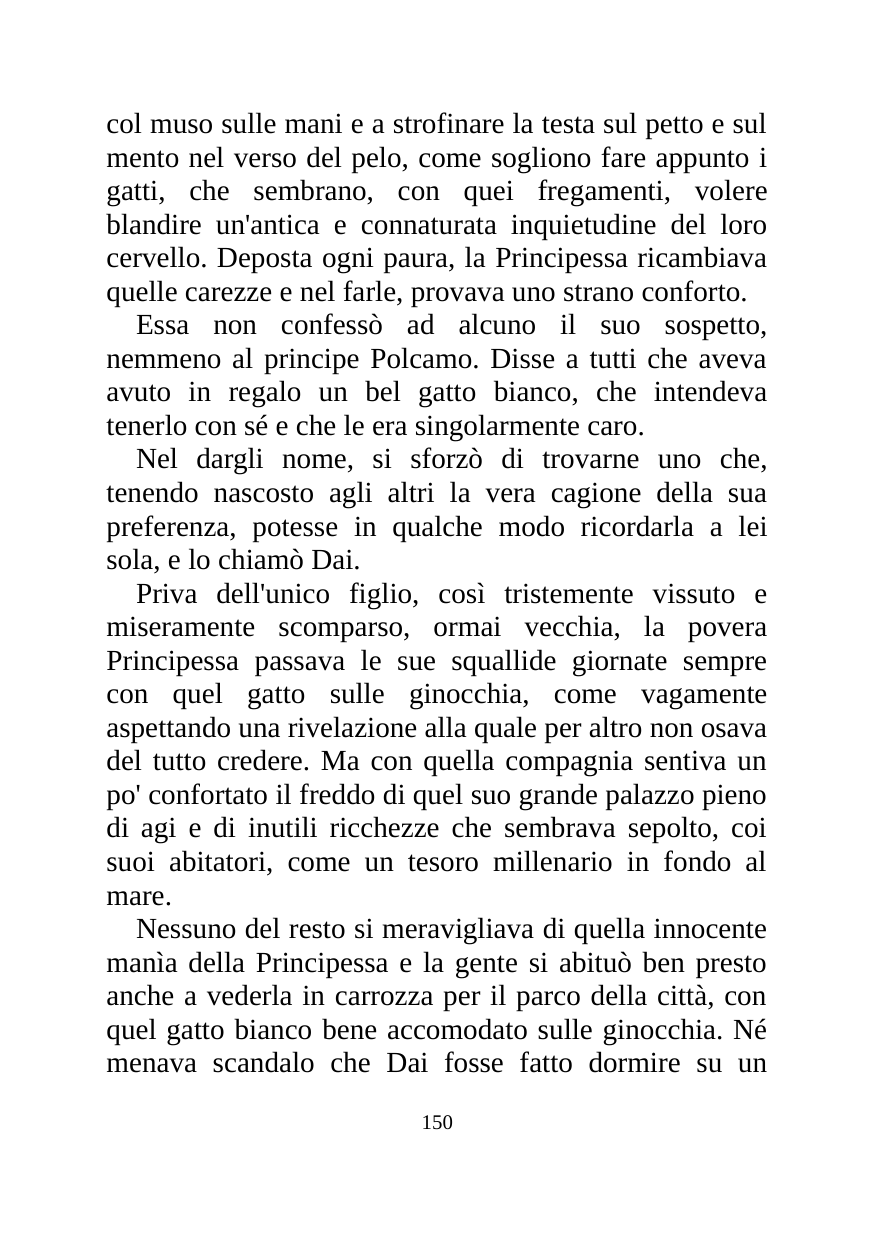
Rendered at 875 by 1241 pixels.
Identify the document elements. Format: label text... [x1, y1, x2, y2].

text Nessuno del resto si meravigliava di quella innocente manìa della Principessa e la gente si abituò ben presto anche a vederla in carrozza per il parco della città, con quel gatto bianco bene accomodato sulle ginocchia. Né menava scandalo che Dai fosse fatto dormire su un [106, 911, 768, 1079]
text Nel dargli nome, si sforzò di trovarne uno che, tenendo nascosto agli altri la vera cagione della sua preferenza, potesse in qualche modo ricordarla a lei sola, e lo chiamò Dai. [106, 442, 768, 576]
text col muso sulle mani e a strofinare la testa sul petto e sul mento nel verso del pelo, come sogliono fare appunto i gatti, che sembrano, con quei fregamenti, volere blandire un'antica e connaturata inquietudine del loro cervello. Deposta ogni paura, la Principessa ricambiava quelle carezze e nel farle, provava uno strano conforto. [106, 106, 768, 307]
text Priva dell'unico figlio, così tristemente vissuto e miseramente scomparso, ormai vecchia, la povera Principessa passava le sue squallide giornate sempre con quel gatto sulle ginocchia, come vagamente aspettando una rivelazione alla quale per altro non osava del tutto credere. Ma con quella compagnia sentiva un po' confortato il freddo di quel suo grande palazzo pieno di agi e di inutili ricchezze che sembrava sepolto, coi suoi abitatori, come un tesoro millenario in fondo al mare. [106, 576, 768, 911]
text Essa non confessò ad alcuno il suo sospetto, nemmeno al principe Polcamo. Disse a tutti che aveva avuto in regalo un bel gatto bianco, che intendeva tenerlo con sé e che le era singolarmente caro. [106, 307, 768, 442]
